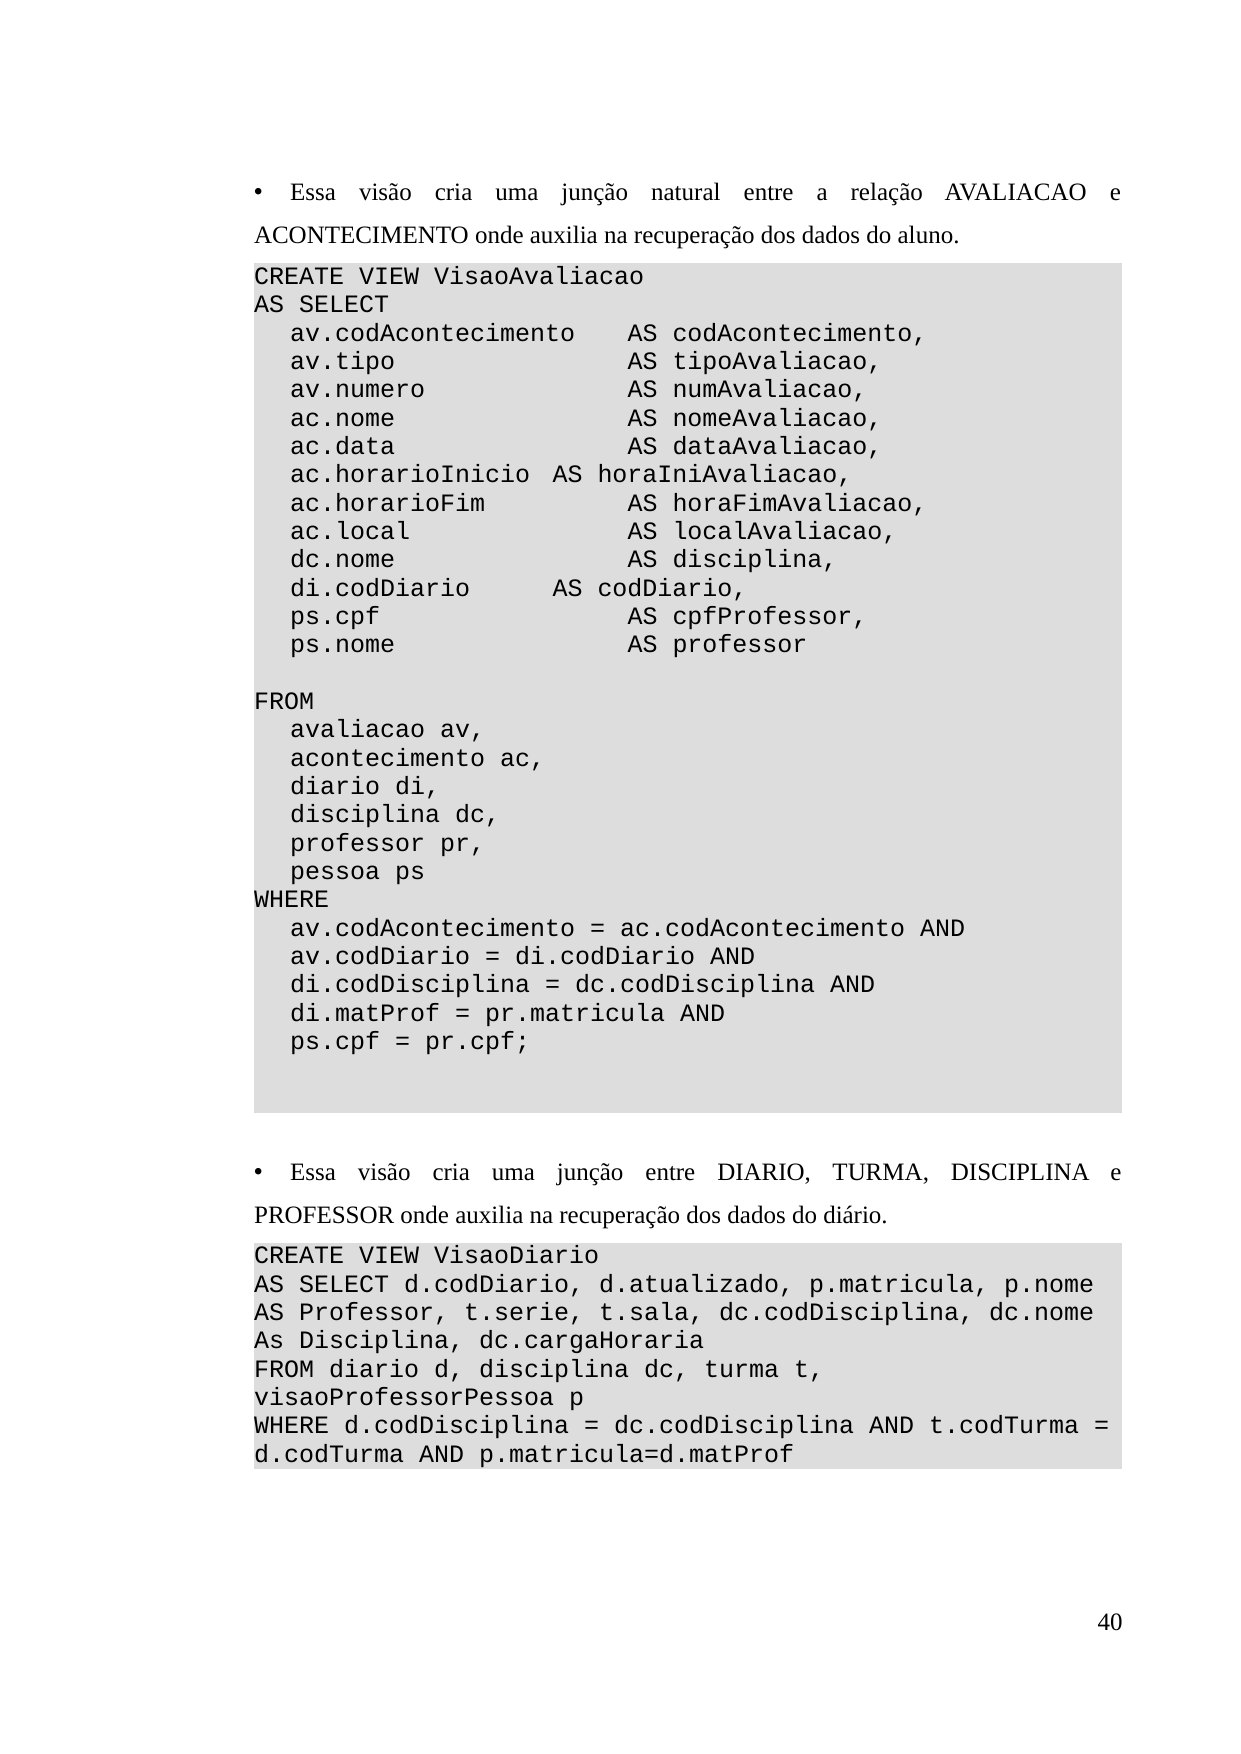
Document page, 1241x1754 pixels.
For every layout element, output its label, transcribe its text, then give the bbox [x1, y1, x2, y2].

text CREATE VIEW VisaoDiario [254, 1243, 1122, 1271]
text WHERE d.codDisciplina = dc.codDisciplina AND t.codTurma = d.codTurma AND p.matricula=d.matProf [254, 1413, 1122, 1469]
text WHERE [254, 887, 1122, 915]
text CREATE VIEW VisaoAvaliacao [254, 263, 1122, 292]
text av.numero AS numAvaliacao, [254, 377, 1122, 405]
text AS SELECT d.codDiario, d.atualizado, p.matricula, p.nome AS Professor, t.serie, t.sala, dc.codDisciplina, dc.nome As Disciplina, dc.cargaHoraria [254, 1271, 1122, 1356]
text dc.nome AS disciplina, [254, 547, 1122, 575]
text ac.nome AS nomeAvaliacao, [254, 405, 1122, 433]
text av.codAcontecimento AS codAcontecimento, [254, 320, 1122, 348]
text di.codDisciplina = dc.codDisciplina AND [254, 972, 1122, 1000]
text FROM [254, 688, 1122, 717]
text ps.cpf AS cpfProfessor, [254, 603, 1122, 632]
text ac.horarioFim AS horaFimAvaliacao, [254, 490, 1122, 518]
text av.tipo AS tipoAvaliacao, [254, 348, 1122, 377]
text ps.nome AS professor [254, 632, 1122, 660]
text avaliacao av, [254, 717, 1122, 745]
text di.codDiario AS codDiario, [254, 575, 1122, 603]
text professor pr, [254, 830, 1122, 858]
text pessoa ps [254, 858, 1122, 887]
text FROM diario d, disciplina dc, turma t, visaoProfessorPessoa p [254, 1356, 1122, 1413]
text diario di, [254, 773, 1122, 802]
text ac.local AS localAvaliacao, [254, 518, 1122, 547]
text ps.cpf = pr.cpf; [254, 1028, 1122, 1057]
list Essa visão cria uma junção natural entre a relação AVALIACAO e ACONTECIMENTO onde auxilia na recuperação dos dados do aluno. [254, 177, 1122, 249]
text AS SELECT [254, 292, 1122, 320]
text ac.horarioInicio AS horaIniAvaliacao, [254, 462, 1122, 490]
text ac.data AS dataAvaliacao, [254, 433, 1122, 462]
text di.matProf = pr.matricula AND [254, 1000, 1122, 1028]
text acontecimento ac, [254, 745, 1122, 773]
text av.codDiario = di.codDiario AND [254, 943, 1122, 972]
list Essa visão cria uma junção entre DIARIO, TURMA, DISCIPLINA e PROFESSOR onde auxilia na recuperação dos dados do diário. [254, 1157, 1122, 1228]
text av.codAcontecimento = ac.codAcontecimento AND [254, 915, 1122, 943]
text disciplina dc, [254, 802, 1122, 830]
